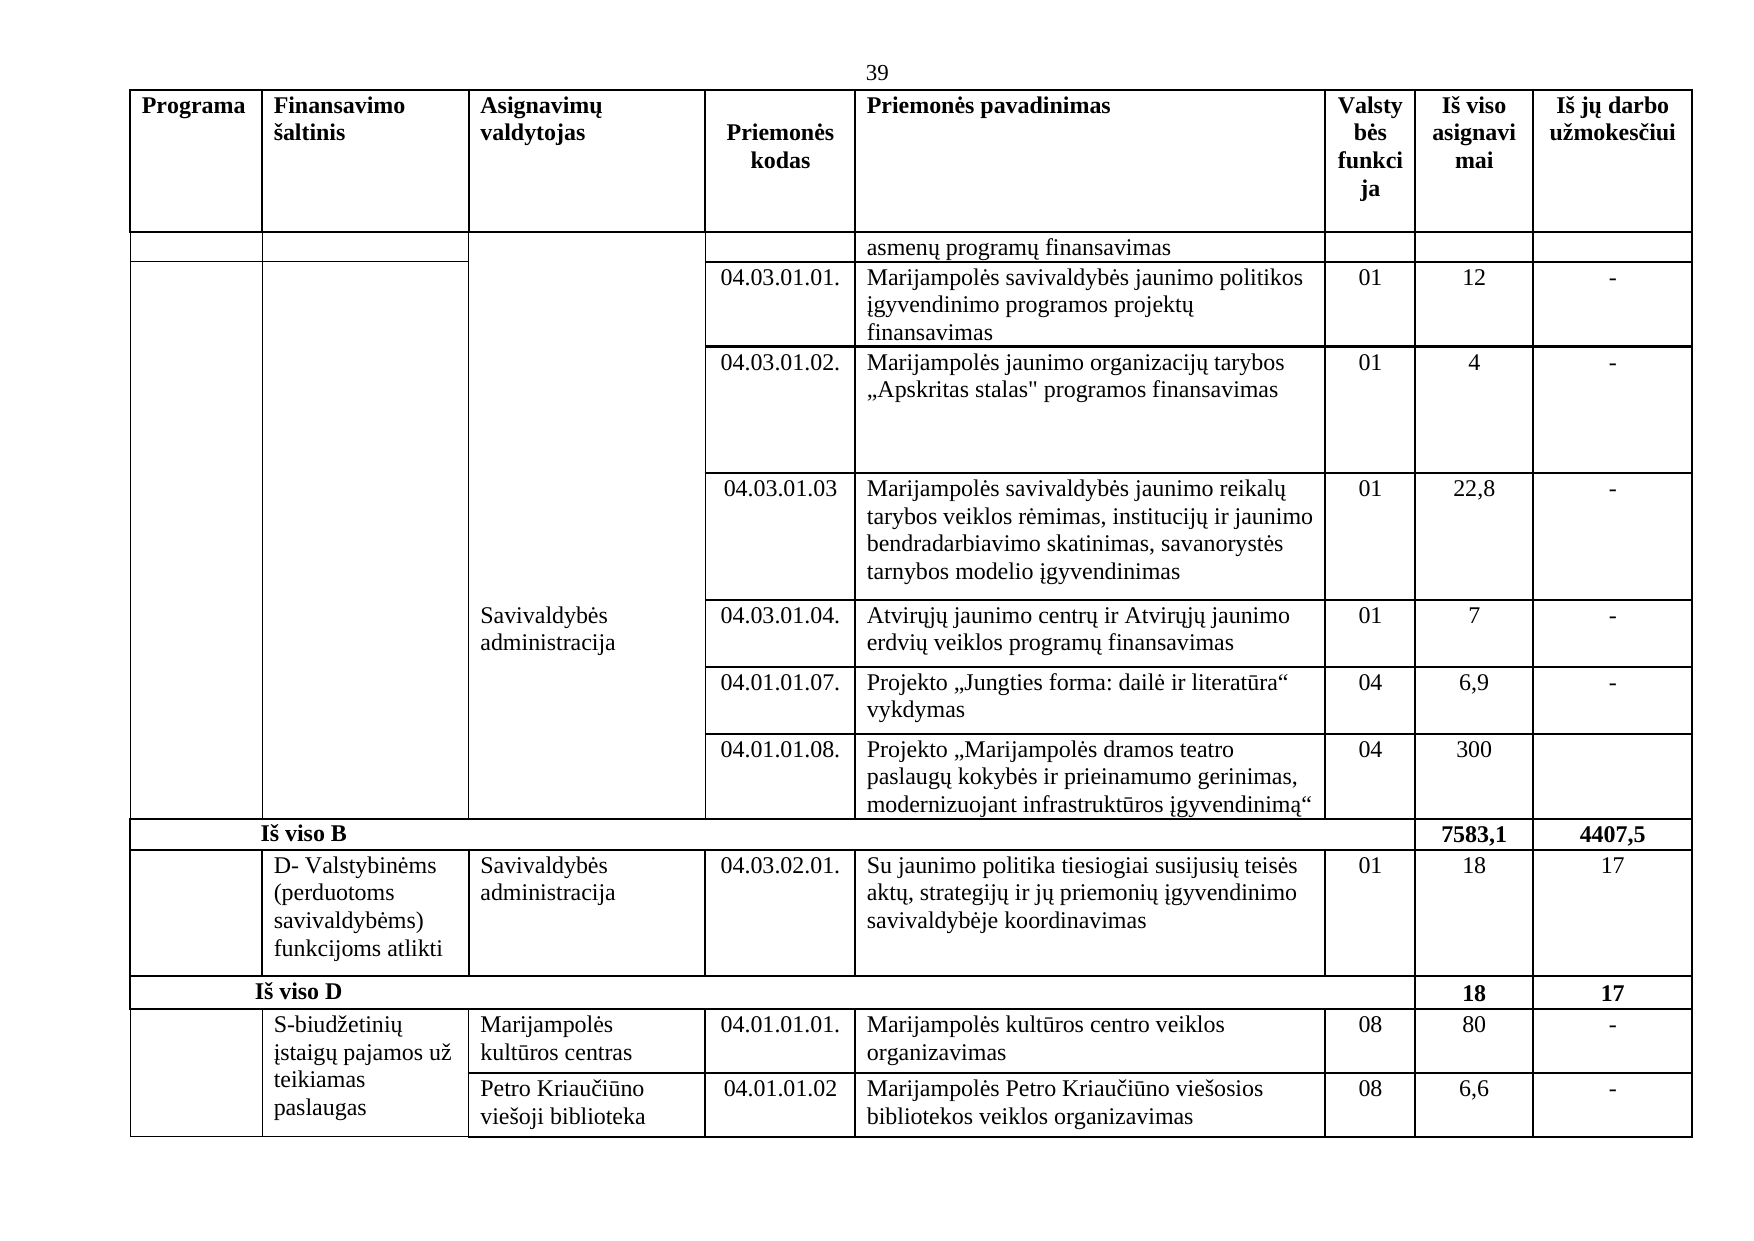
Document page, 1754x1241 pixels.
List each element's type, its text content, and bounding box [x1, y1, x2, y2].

table_cell 80 [1416, 1010, 1532, 1072]
table_cell [263, 233, 468, 261]
table_header Programa [131, 91, 261, 201]
table_cell [706, 201, 854, 231]
table_cell 12 [1416, 263, 1532, 345]
table_cell 17 [1534, 977, 1691, 1008]
table_cell [1416, 233, 1532, 261]
table_cell 300 [1416, 735, 1532, 817]
table_cell [131, 1010, 262, 1136]
table_cell D- Valstybinėms (perduotoms savivaldybėms) funkcijoms atlikti [263, 851, 468, 975]
table_cell 04.03.01.04. [706, 601, 854, 666]
table_cell [263, 599, 468, 817]
table_cell [1326, 201, 1414, 231]
table_cell 7 [1416, 601, 1532, 666]
table_cell Su jaunimo politika tiesiogiai susijusių teisės aktų, strategijų ir jų priemonių įgyvendinimo savivaldybėje koordinavimas [856, 851, 1324, 975]
table_cell [131, 201, 261, 231]
table_cell 01 [1326, 851, 1414, 975]
table_cell - [1534, 263, 1691, 345]
table_cell 04.03.01.02. [706, 348, 854, 472]
table_cell 18 [1416, 977, 1532, 1008]
table_cell Marijampolės kultūros centras [469, 1010, 704, 1072]
table_cell Savivaldybės administracija [469, 599, 705, 817]
table_cell Marijampolės kultūros centro veiklos organizavimas [856, 1010, 1324, 1072]
table_header Valstybės funkcija [1326, 91, 1414, 201]
table_cell [1326, 233, 1414, 261]
table_cell 01 [1326, 474, 1414, 598]
table_cell 04.03.01.03 [706, 474, 854, 598]
table_header Iš viso asignavimai [1416, 91, 1532, 231]
table_cell - [1534, 668, 1691, 732]
table_cell 04.01.01.08. [706, 735, 854, 817]
table_cell 7583,1 [1416, 820, 1532, 849]
table_cell [469, 233, 705, 598]
table_cell [856, 201, 1324, 231]
table_header Asignavimų valdytojas [470, 91, 704, 201]
table_cell Projekto „Marijampolės dramos teatro paslaugų kokybės ir prieinamumo gerinimas, modernizuojant infrastruktūros įgyvendinimą“ [856, 735, 1324, 817]
table_cell [131, 851, 261, 975]
table_cell [131, 233, 262, 261]
table_cell [263, 262, 468, 598]
table_cell 08 [1326, 1010, 1414, 1072]
table_cell 6,9 [1416, 668, 1532, 732]
table_cell [1534, 735, 1691, 817]
table_cell [470, 201, 704, 231]
table_cell 18 [1416, 851, 1532, 975]
table_cell 01 [1326, 263, 1414, 345]
table_header Priemonės pavadinimas [856, 91, 1324, 201]
table_cell 04 [1326, 735, 1414, 817]
table_cell [131, 599, 262, 817]
table_cell 04.01.01.02 [706, 1074, 854, 1136]
table_cell 04 [1326, 668, 1414, 732]
table_cell 22,8 [1416, 474, 1532, 598]
table_cell - [1534, 1010, 1691, 1072]
table_cell 6,6 [1416, 1074, 1532, 1136]
table_cell S-biudžetinių įstaigų pajamos už teikiamas paslaugas [263, 1010, 468, 1136]
table_cell Marijampolės Petro Kriaučiūno viešosios bibliotekos veiklos organizavimas [856, 1074, 1324, 1136]
table_cell - [1534, 348, 1691, 472]
table_cell 01 [1326, 601, 1414, 666]
table_cell Petro Kriaučiūno viešoji biblioteka [469, 1074, 704, 1136]
table_cell Iš viso B [131, 820, 1414, 849]
table_header Priemonės kodas [706, 91, 854, 201]
table_cell - [1534, 1074, 1691, 1136]
table_cell Savivaldybės administracija [470, 851, 704, 975]
table_cell - [1534, 474, 1691, 598]
table_cell 17 [1534, 851, 1691, 975]
table_cell - [1534, 601, 1691, 666]
table_cell - [1534, 233, 1691, 261]
table_cell Marijampolės savivaldybės jaunimo reikalų tarybos veiklos rėmimas, institucijų ir jaunimo bendradarbiavimo skatinimas, savanorystės tarnybos modelio įgyvendinimas [856, 474, 1324, 598]
table_cell 01 [1326, 348, 1414, 472]
table_cell Marijampolės jaunimo organizacijų tarybos „Apskritas stalas" programos finansavimas [856, 348, 1324, 472]
table_cell 04.01.01.01. [706, 1010, 854, 1072]
table_cell [131, 262, 262, 598]
table_header Finansavimo šaltinis [263, 91, 468, 201]
table_cell 08 [1326, 1074, 1414, 1136]
table_cell [706, 233, 854, 261]
table_cell 04.01.01.07. [706, 668, 854, 732]
table_cell Projekto „Jungties forma: dailė ir literatūra“ vykdymas [856, 668, 1324, 732]
table_cell 4407,5 [1534, 820, 1691, 849]
table_cell Iš viso D [131, 977, 1414, 1008]
table_cell 4 [1416, 348, 1532, 472]
table_cell 04.03.02.01. [706, 851, 854, 975]
table_cell [263, 201, 468, 231]
table_header Iš jų darbo užmokesčiui [1534, 91, 1691, 231]
table_cell Marijampolės savivaldybės jaunimo politikos įgyvendinimo programos projektų finansavimas [856, 263, 1324, 345]
table_cell Atvirųjų jaunimo centrų ir Atvirųjų jaunimo erdvių veiklos programų finansavimas [856, 601, 1324, 666]
table_cell 04.03.01.01. [706, 263, 854, 345]
table_cell asmenų programų finansavimas [856, 233, 1324, 261]
